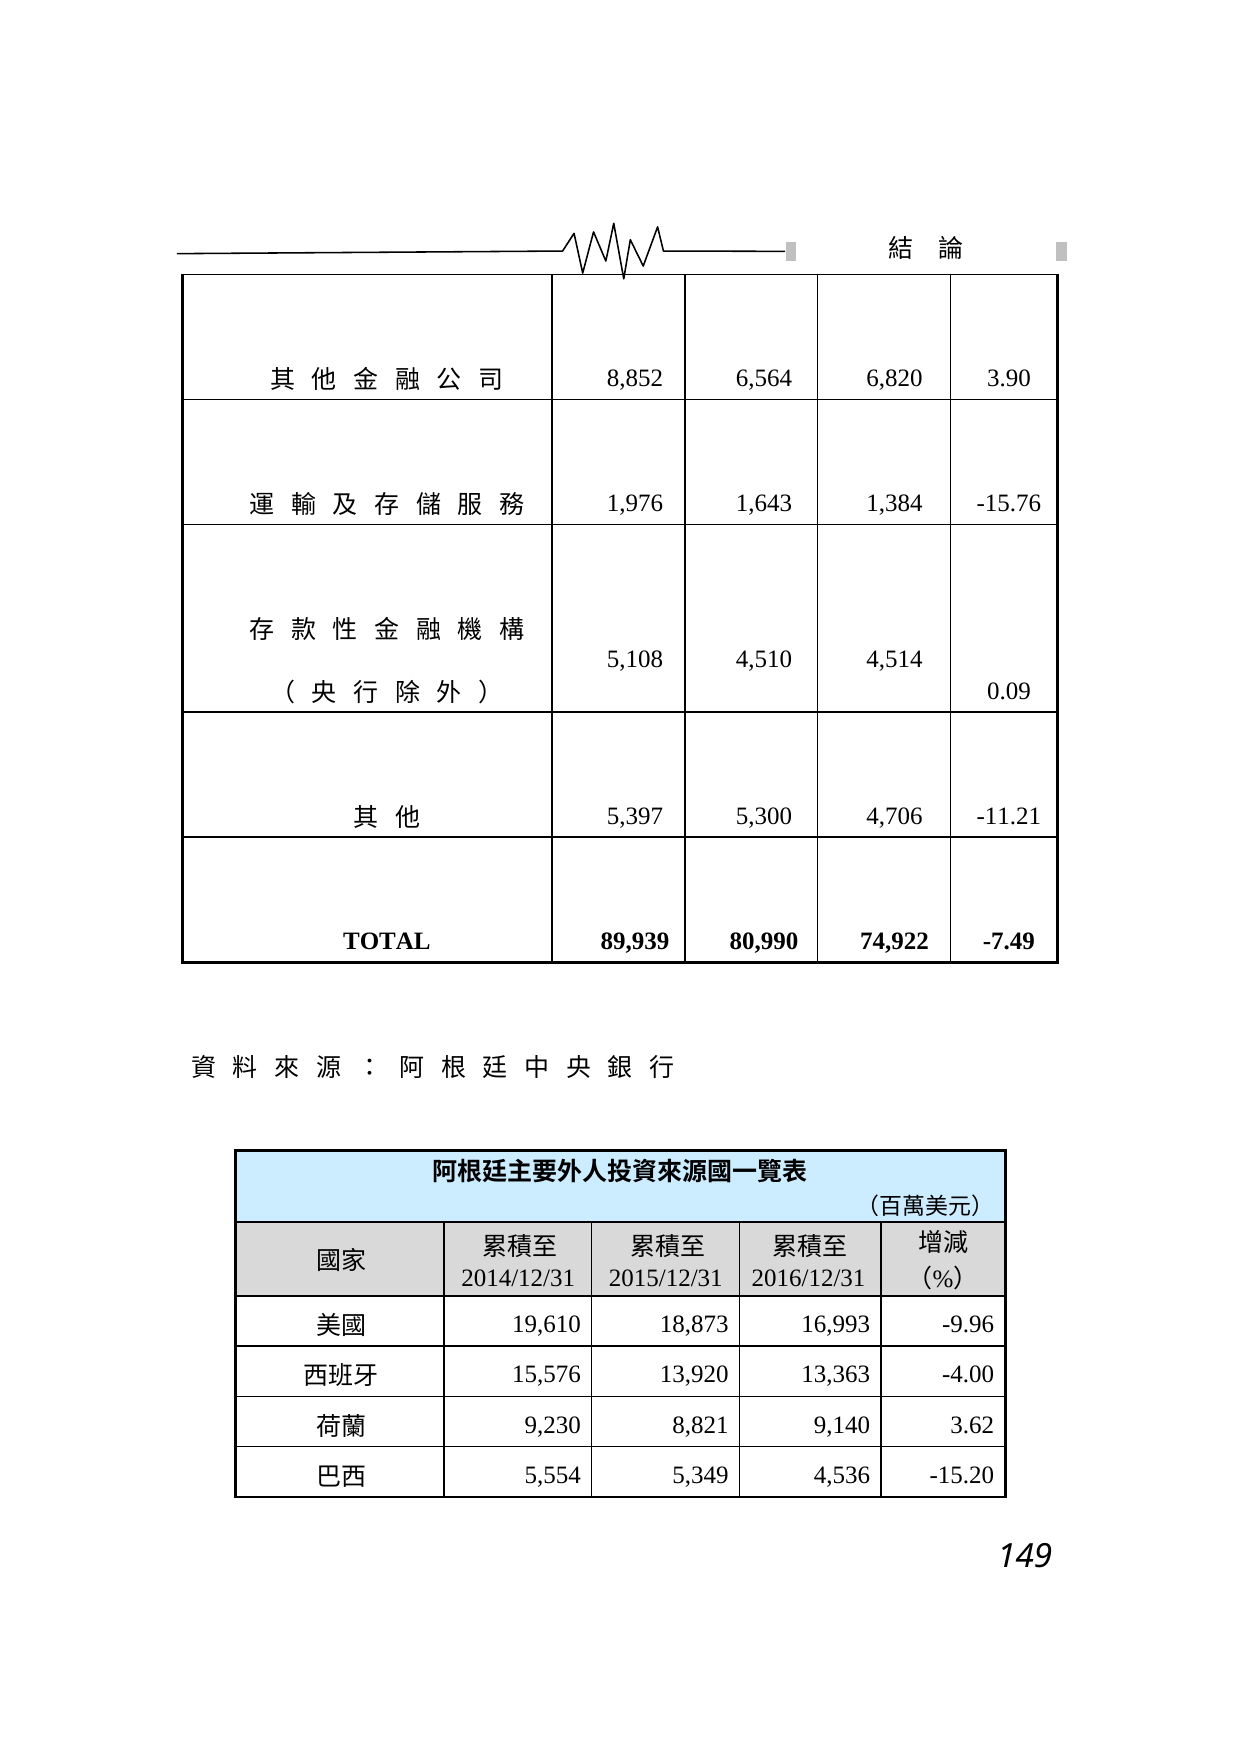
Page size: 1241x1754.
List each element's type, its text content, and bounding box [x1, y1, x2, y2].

table_cell 8,852 [553, 275, 684, 398]
table_cell 4,706 [818, 713, 950, 836]
table_cell -15.20 [882, 1447, 1004, 1496]
table_cell 累積至 2014/12/31 [445, 1223, 591, 1295]
table_cell TOTAL [184, 838, 551, 961]
table_cell 13,363 [740, 1347, 880, 1396]
table_cell 4,510 [686, 525, 817, 711]
table_cell 5,108 [553, 525, 684, 711]
table_cell 19,610 [445, 1297, 591, 1345]
table_cell 其他 [184, 713, 551, 836]
table_cell -15.76 [951, 400, 1056, 523]
table_cell -7.49 [951, 838, 1056, 961]
table_cell 4,536 [740, 1447, 880, 1496]
table_cell 5,397 [553, 713, 684, 836]
table_cell 16,993 [740, 1297, 880, 1345]
table_cell 6,820 [818, 275, 950, 398]
table_cell 8,821 [592, 1397, 739, 1446]
table_cell 6,564 [686, 275, 817, 398]
table_cell 西班牙 [237, 1347, 443, 1396]
table_cell -11.21 [951, 713, 1056, 836]
table_cell 3.62 [882, 1397, 1004, 1446]
table_cell 其他金融公司 [184, 275, 551, 398]
table_cell 運輸及存儲服務 [184, 400, 551, 523]
table_cell 9,230 [445, 1397, 591, 1446]
table_cell 荷蘭 [237, 1397, 443, 1446]
table_cell 80,990 [686, 838, 817, 961]
table_cell 15,576 [445, 1347, 591, 1396]
table_cell 18,873 [592, 1297, 739, 1345]
table_cell 13,920 [592, 1347, 739, 1396]
text 資料來源：阿根廷中央銀行 [183, 1023, 1058, 1086]
table_cell 累積至 2016/12/31 [740, 1223, 880, 1295]
table_cell 89,939 [553, 838, 684, 961]
table_cell 1,384 [818, 400, 950, 523]
table_cell -4.00 [882, 1347, 1004, 1396]
table_cell 9,140 [740, 1397, 880, 1446]
table_cell 1,976 [553, 400, 684, 523]
table_cell 74,922 [818, 838, 950, 961]
table_cell 1,643 [686, 400, 817, 523]
table_cell 累積至 2015/12/31 [592, 1223, 739, 1295]
table_cell 增減 （%） [882, 1223, 1004, 1295]
table_cell 5,554 [445, 1447, 591, 1496]
table_header 阿根廷主要外人投資來源國一覽表 （百萬美元） [237, 1152, 1004, 1221]
table_cell 5,300 [686, 713, 817, 836]
table_cell -9.96 [882, 1297, 1004, 1345]
table_cell 國家 [237, 1223, 443, 1295]
table_cell 存款性金融機構（央行除外） [184, 525, 551, 711]
table_cell 4,514 [818, 525, 950, 711]
table_cell 5,349 [592, 1447, 739, 1496]
table_cell 0.09 [951, 525, 1056, 711]
table_cell 巴西 [237, 1447, 443, 1496]
table_cell 美國 [237, 1297, 443, 1345]
table_cell 3.90 [951, 275, 1056, 398]
